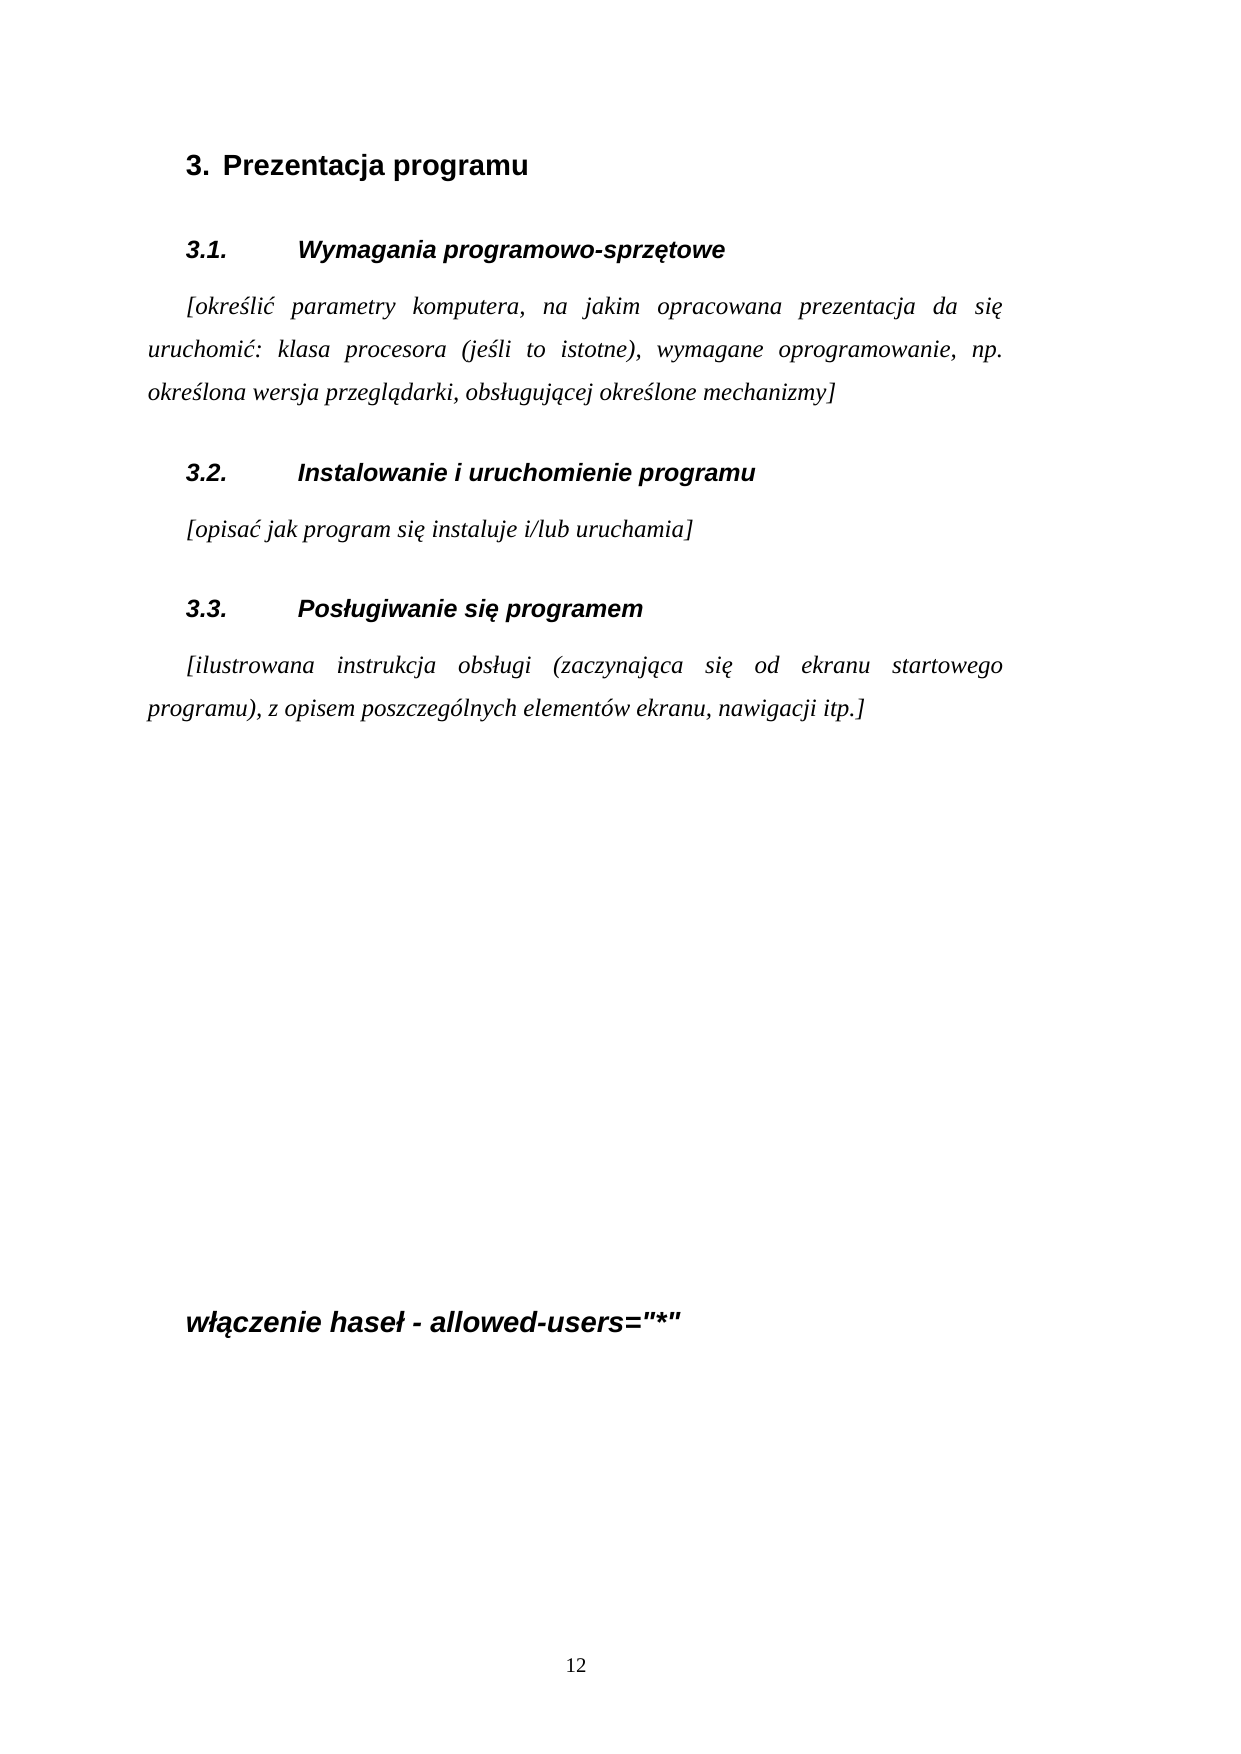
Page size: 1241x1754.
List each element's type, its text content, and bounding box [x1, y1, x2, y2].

text [ilustrowana instrukcja obsługi (zaczynająca się od ekranu startowego programu), z opisem poszczególnych elementów ekranu, nawigacji itp.] [148, 650, 1004, 722]
subtitle Prezentacja programu [148, 148, 1004, 181]
subtitle Instalowanie i uruchomienie programu [148, 458, 1004, 487]
subtitle Posługiwanie się programem [148, 594, 1004, 623]
text [określić parametry komputera, na jakim opracowana prezentacja da się uruchomić: klasa procesora (jeśli to istotne), wymagane oprogramowanie, np. określona wersja przeglądarki, obsługującej określone mechanizmy] [148, 291, 1004, 406]
text [opisać jak program się instaluje i/lub uruchamia] [148, 514, 1004, 542]
subtitle Wymagania programowo-sprzętowe [148, 236, 1004, 264]
subtitle włączenie haseł - allowed-users="*" [148, 1305, 1004, 1338]
